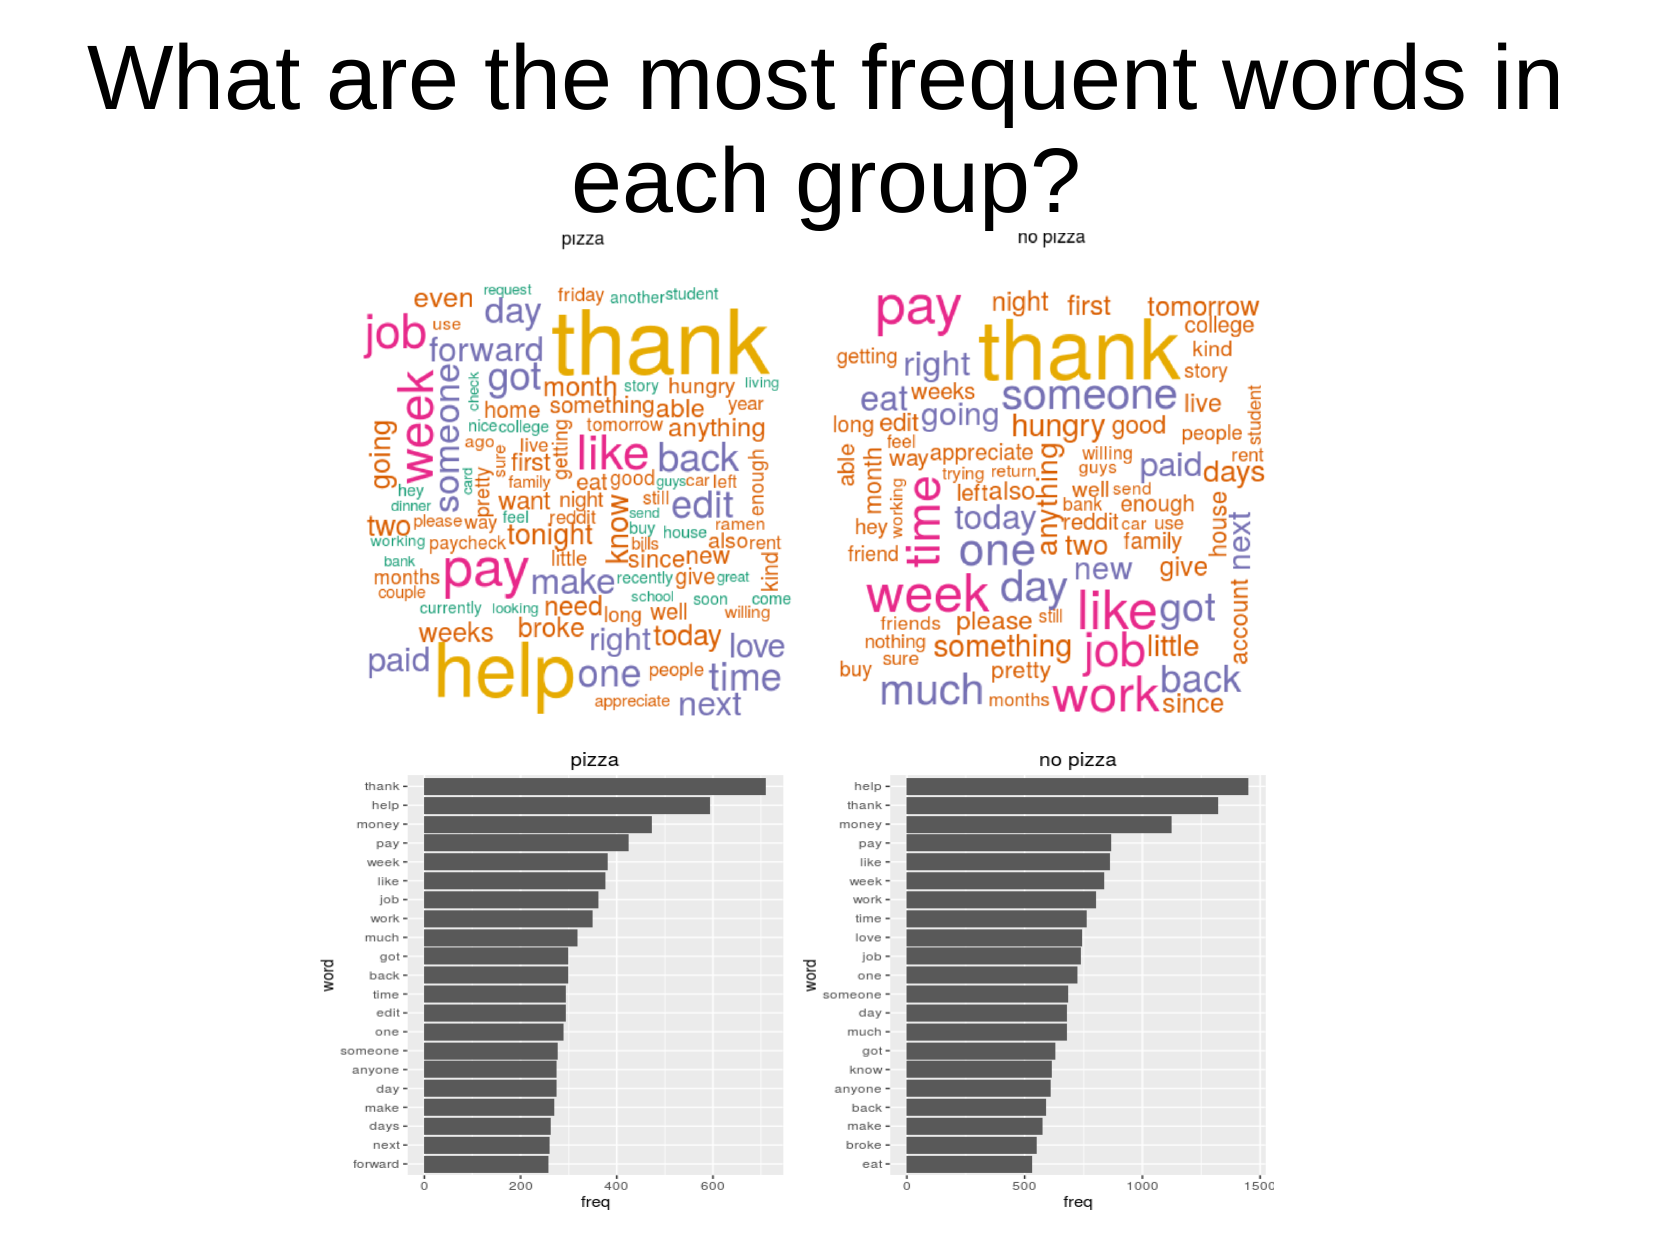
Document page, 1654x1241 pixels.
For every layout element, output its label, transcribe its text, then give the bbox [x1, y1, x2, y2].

title What are the most frequent words in each group? [82, 25, 1571, 233]
picture [309, 231, 1285, 1217]
